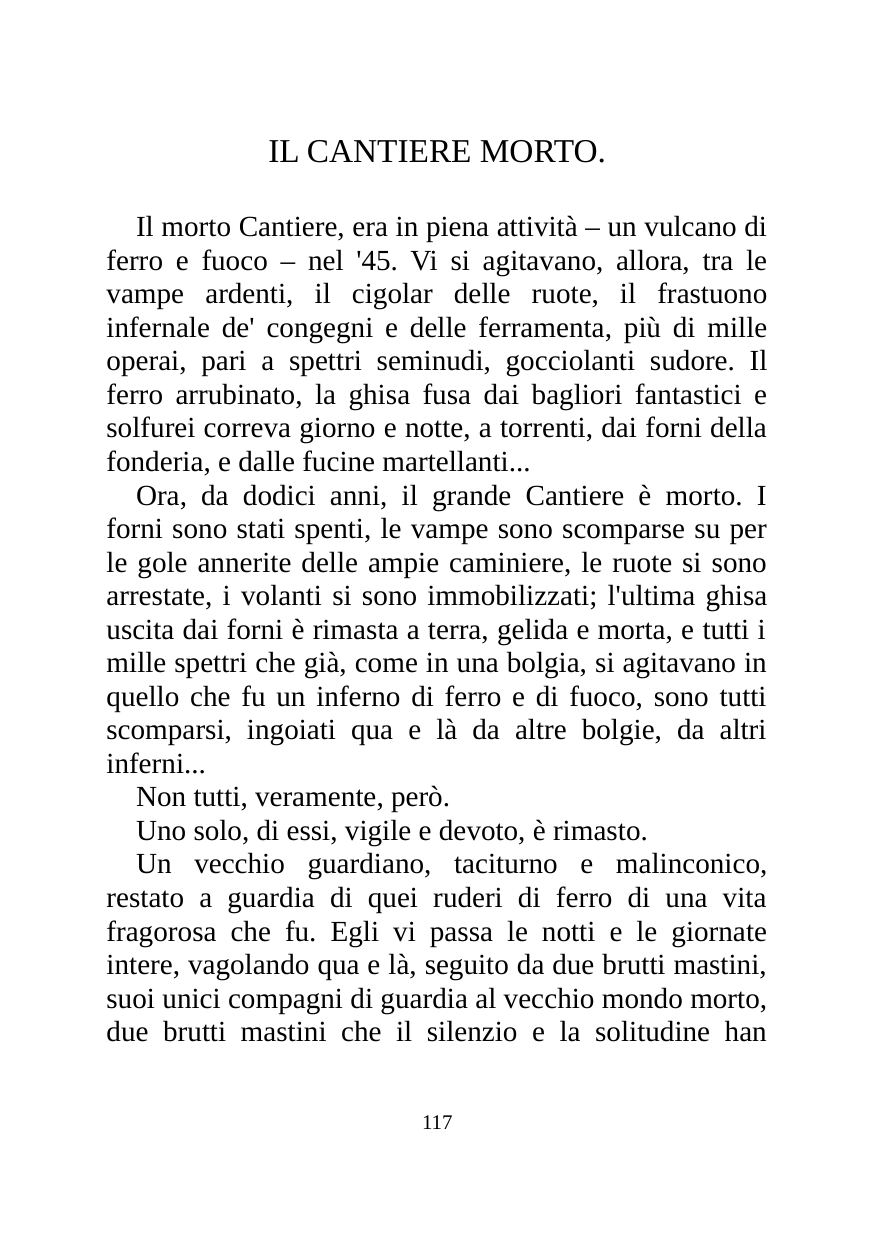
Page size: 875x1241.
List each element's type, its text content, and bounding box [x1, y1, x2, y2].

text Un vecchio guardiano, taciturno e malinconico, restato a guardia di quei ruderi di ferro di una vita fragorosa che fu. Egli vi passa le notti e le giornate intere, vagolando qua e là, seguito da due brutti mastini, suoi unici compagni di guardia al vecchio mondo morto, due brutti mastini che il silenzio e la solitudine han [106, 847, 768, 1048]
text Non tutti, veramente, però. [106, 779, 768, 813]
text Il morto Cantiere, era in piena attività – un vulcano di ferro e fuoco – nel '45. Vi si agitavano, allora, tra le vampe ardenti, il cigolar delle ruote, il frastuono infernale de' congegni e delle ferramenta, più di mille operai, pari a spettri seminudi, gocciolanti sudore. Il ferro arrubinato, la ghisa fusa dai bagliori fantastici e solfurei correva giorno e notte, a torrenti, dai forni della fonderia, e dalle fucine martellanti... [106, 209, 768, 478]
text Ora, da dodici anni, il grande Cantiere è morto. I forni sono stati spenti, le vampe sono scomparse su per le gole annerite delle ampie caminiere, le ruote si sono arrestate, i volanti si sono immobilizzati; l'ultima ghisa uscita dai forni è rimasta a terra, gelida e morta, e tutti i mille spettri che già, come in una bolgia, si agitavano in quello che fu un inferno di ferro e di fuoco, sono tutti scomparsi, ingoiati qua e là da altre bolgie, da altri inferni... [106, 478, 768, 779]
title IL CANTIERE MORTO. [106, 131, 768, 169]
text Uno solo, di essi, vigile e devoto, è rimasto. [106, 813, 768, 847]
